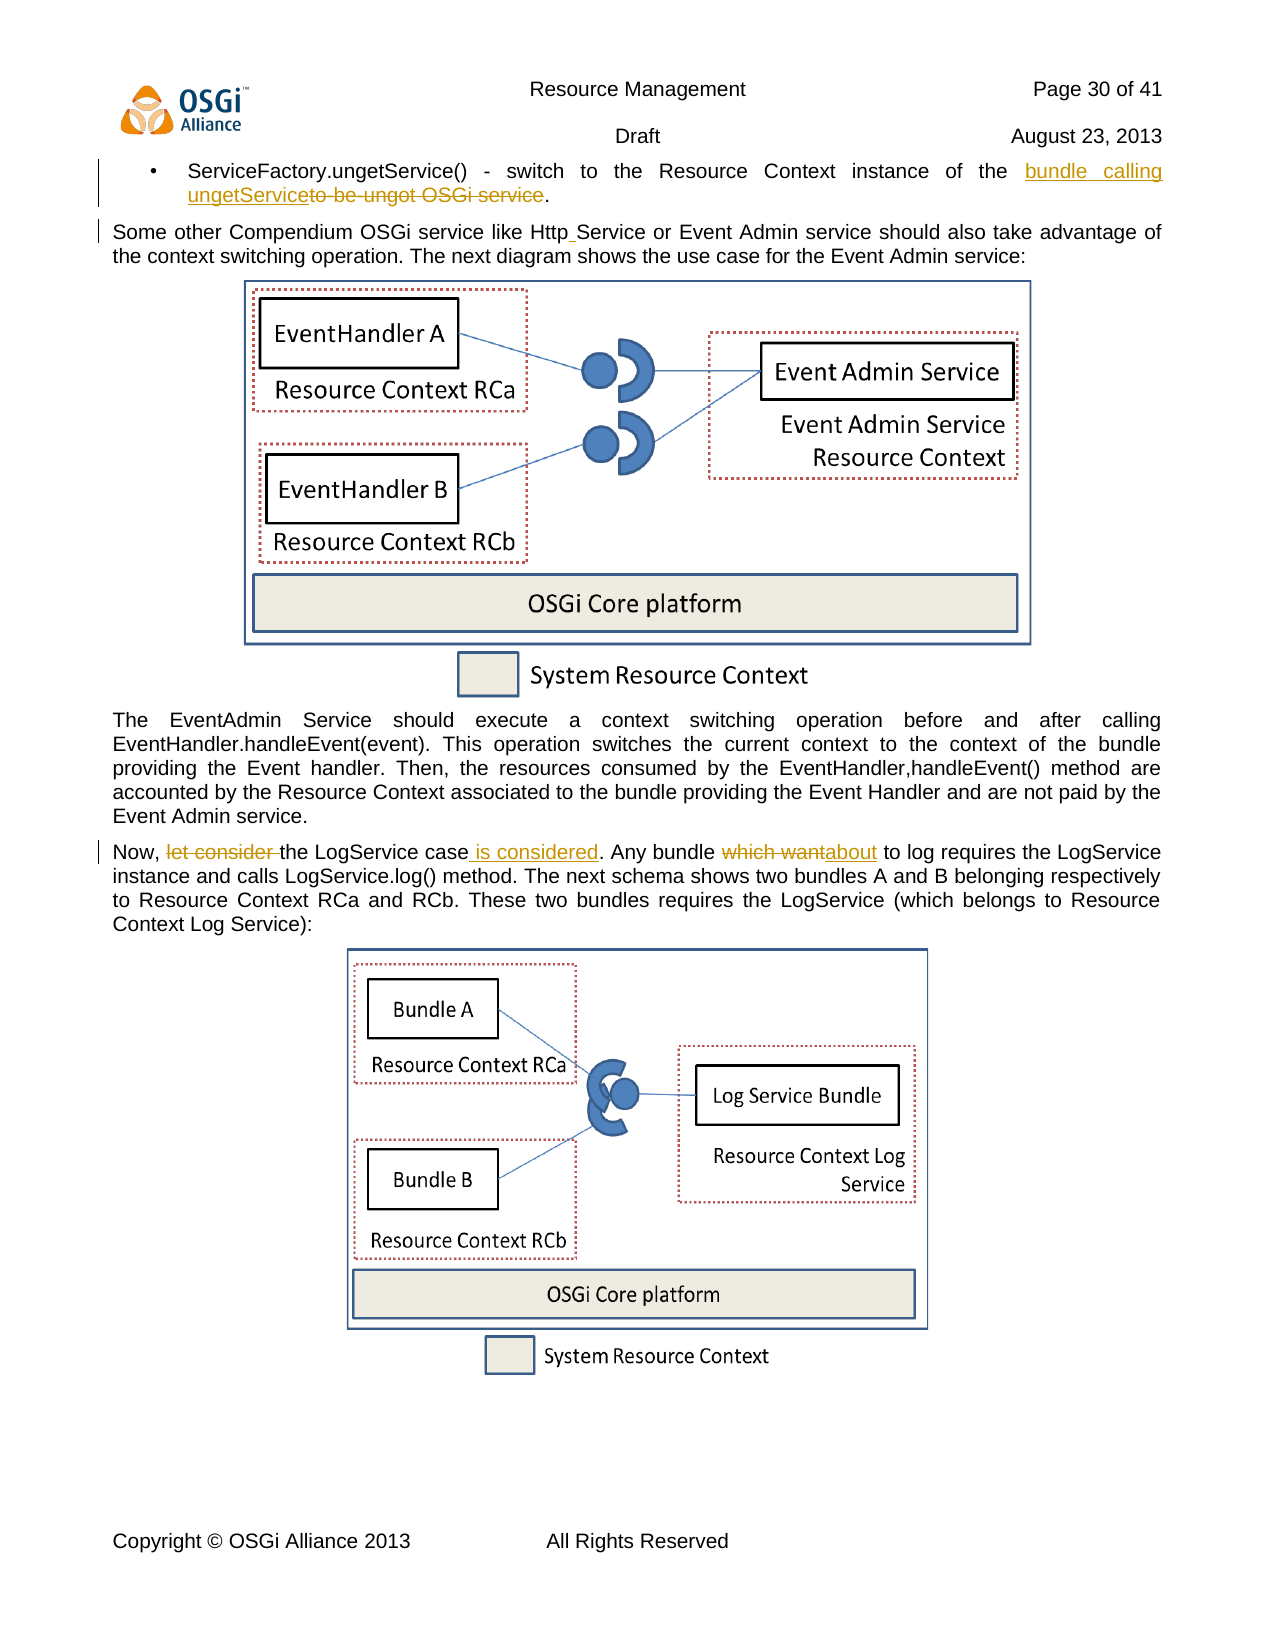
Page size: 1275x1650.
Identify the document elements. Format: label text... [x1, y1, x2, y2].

text Now, the LogService case is considered. Any bundle about to log requires the LogService instance and calls LogService.log() method. The next schema shows two bundles A and B belonging respectively to Resource Context RCa and RCb. These two bundles requires the LogService (which belongs to Resource Context Log Service): [112, 840, 1162, 936]
list ServiceFactory.ungetService() - switch to the Resource Context instance of the bundle calling ungetService. [150, 159, 1162, 207]
picture [243, 280, 1032, 708]
text The EventAdmin Service should execute a context switching operation before and after calling EventHandler.handleEvent(event). This operation switches the current context to the context of the bundle providing the Event handler. Then, the resources consumed by the EventHandler,handleEvent() method are accounted by the Resource Context associated to the bundle providing the Event Handler and are not paid by the Event Admin service. [112, 280, 1162, 828]
text Some other Compendium OSGi service like Http Service or Event Admin service should also take advantage of the context switching operation. The next diagram shows the use case for the Event Admin service: [112, 219, 1162, 267]
picture [113, 78, 257, 142]
picture [346, 948, 929, 1384]
